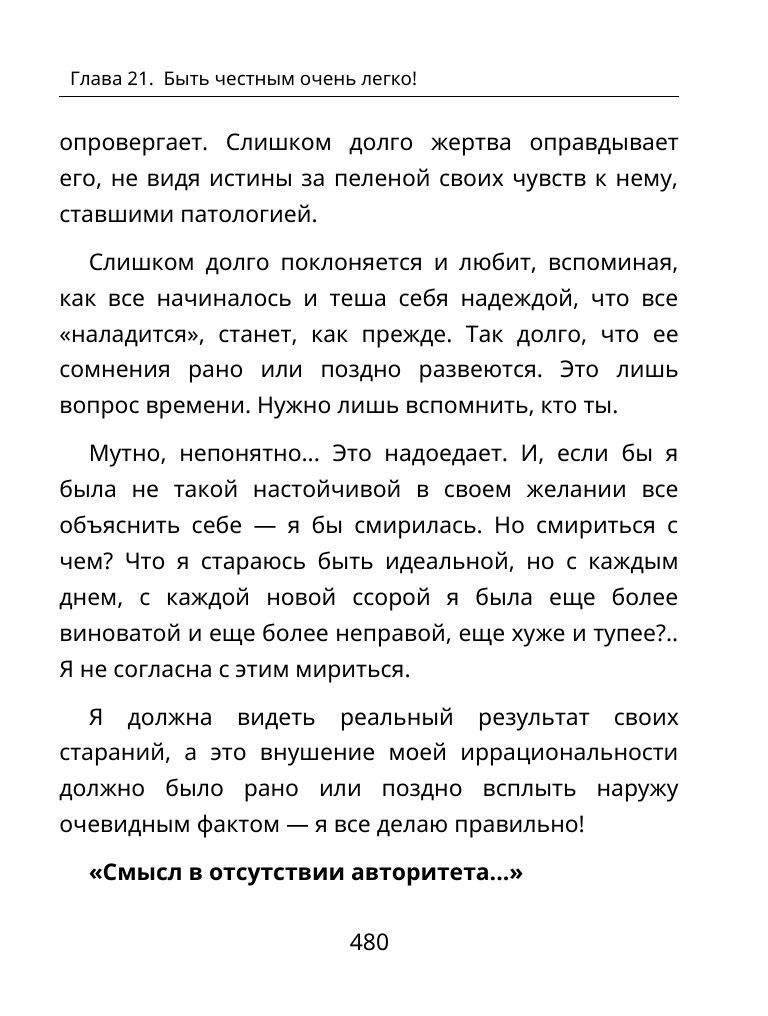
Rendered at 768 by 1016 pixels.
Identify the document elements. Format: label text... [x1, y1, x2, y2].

text Мутно, непонятно... Это надоедает. И, если бы я была не такой настойчивой в своем желании все объяснить себе — я бы смирилась. Но смириться с чем? Что я стараюсь быть идеальной, но с каждым днем, с каждой новой ссорой я была еще более виноватой и еще более неправой, еще хуже и тупее?.. Я не согласна с этим мириться. [59, 437, 679, 684]
text опровергает. Слишком долго жертва оправдывает его, не видя истины за пеленой своих чувств к нему, ставшими патологией. [59, 126, 679, 229]
text Я должна видеть реальный результат своих стараний, а это внушение моей иррациональности должно было рано или поздно всплыть наружу очевидным фактом — я все делаю правильно! [59, 700, 679, 839]
text Слишком долго поклоняется и любит, вспоминая, как все начиналось и теша себя надеждой, что все «наладится», станет, как прежде. Так долго, что ее сомнения рано или поздно развеются. Это лишь вопрос времени. Нужно лишь вспомнить, кто ты. [59, 246, 679, 421]
text «Смысл в отсутствии авторитета...» [59, 856, 679, 887]
